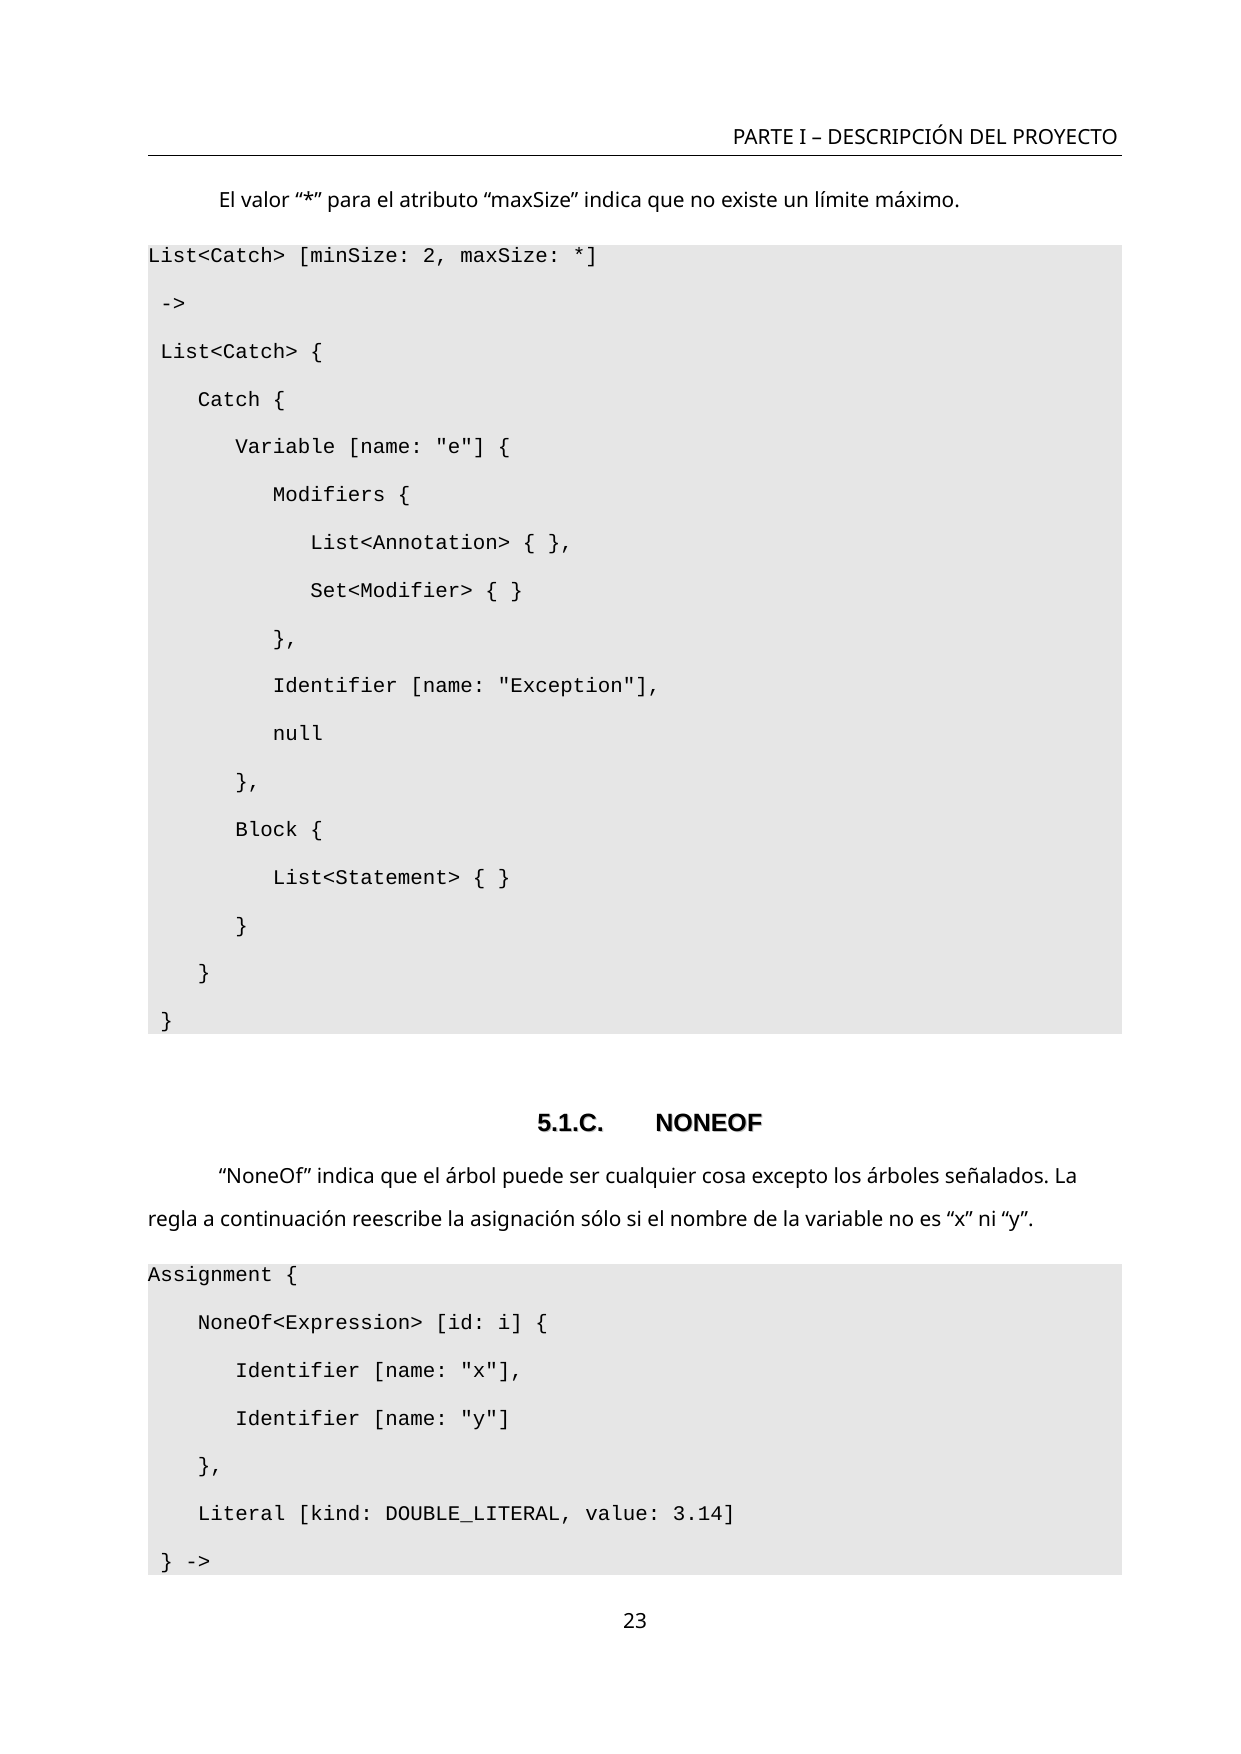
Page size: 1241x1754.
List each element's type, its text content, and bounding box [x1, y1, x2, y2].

text Identifier [name: "y"] [148, 1408, 1122, 1431]
text Modifiers { [148, 484, 1122, 508]
text List<Statement> { } [148, 867, 1122, 890]
text List<Catch> [minSize: 2, maxSize: *] [148, 245, 1122, 269]
text } [148, 962, 1122, 986]
subtitle NoneOf [177, 1108, 1122, 1136]
text Catch { [148, 389, 1122, 412]
text Variable [name: "e"] { [148, 436, 1122, 460]
text “NoneOf” indica que el árbol puede ser cualquier cosa excepto los árboles señalados. La regla a continuación reescribe la asignación sólo si el nombre de la variable no es “x” ni “y”. [148, 1161, 1122, 1232]
text Literal [kind: DOUBLE_LITERAL, value: 3.14] [148, 1503, 1122, 1527]
text Block { [148, 819, 1122, 843]
text El valor “*” para el atributo “maxSize” indica que no existe un límite máximo. [148, 185, 1122, 213]
text }, [148, 628, 1122, 651]
text -> [148, 293, 1122, 317]
text Set<Modifier> { } [148, 580, 1122, 603]
text List<Annotation> { }, [148, 532, 1122, 556]
text List<Catch> { [148, 341, 1122, 364]
text } -> [148, 1551, 1122, 1575]
text Identifier [name: "x"], [148, 1360, 1122, 1383]
text } [148, 914, 1122, 938]
text }, [148, 1456, 1122, 1479]
text null [148, 723, 1122, 747]
text } [148, 1010, 1122, 1034]
text }, [148, 771, 1122, 795]
text Identifier [name: "Exception"], [148, 676, 1122, 699]
text NoneOf<Expression> [id: i] { [148, 1312, 1122, 1336]
text Assignment { [148, 1264, 1122, 1288]
